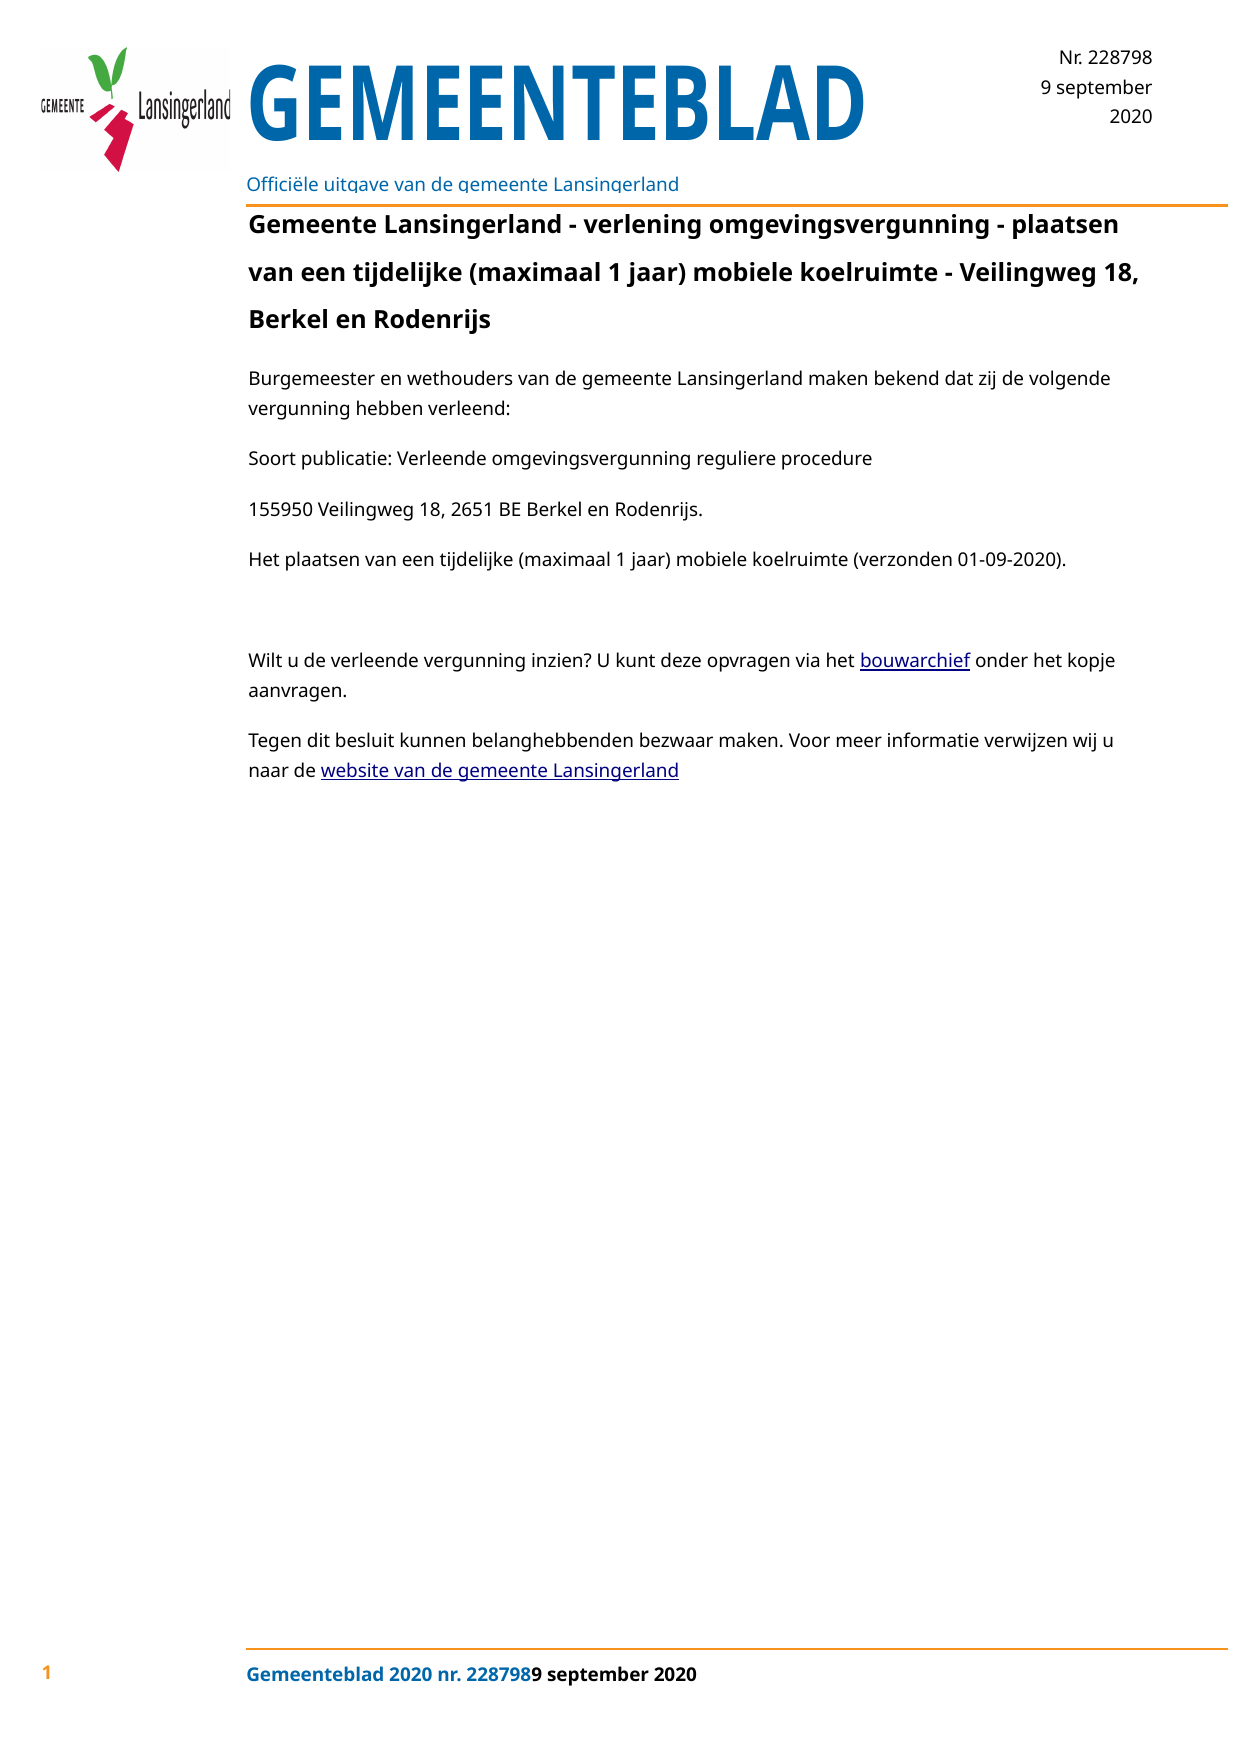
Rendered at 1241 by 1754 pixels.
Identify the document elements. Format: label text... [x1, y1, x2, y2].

text Soort publicatie: Verleende omgevingsvergunning reguliere procedure [248, 446, 1152, 471]
text Gemeente Lansingerland - verlening omgevingsvergunning - plaatsen van een tijdelijke (maximaal 1 jaar) mobiele koelruimte - Veilingweg 18, Berkel en Rodenrijs [248, 207, 1152, 336]
text Burgemeester en wethouders van de gemeente Lansingerland maken bekend dat zij de volgende vergunning hebben verleend: [248, 366, 1152, 421]
picture [41, 47, 231, 172]
text 155950 Veilingweg 18, 2651 BE Berkel en Rodenrijs. [248, 496, 1152, 522]
text Wilt u de verleende vergunning inzien? U kunt deze opvragen via het bouwarchief onder het kopje aanvragen. [248, 647, 1152, 702]
text Tegen dit besluit kunnen belanghebbenden bezwaar maken. Voor meer informatie verwijzen wij u naar de website van de gemeente Lansingerland [248, 727, 1152, 782]
text Het plaatsen van een tijdelijke (maximaal 1 jaar) mobiele koelruimte (verzonden 01-09-2020). [248, 546, 1152, 572]
